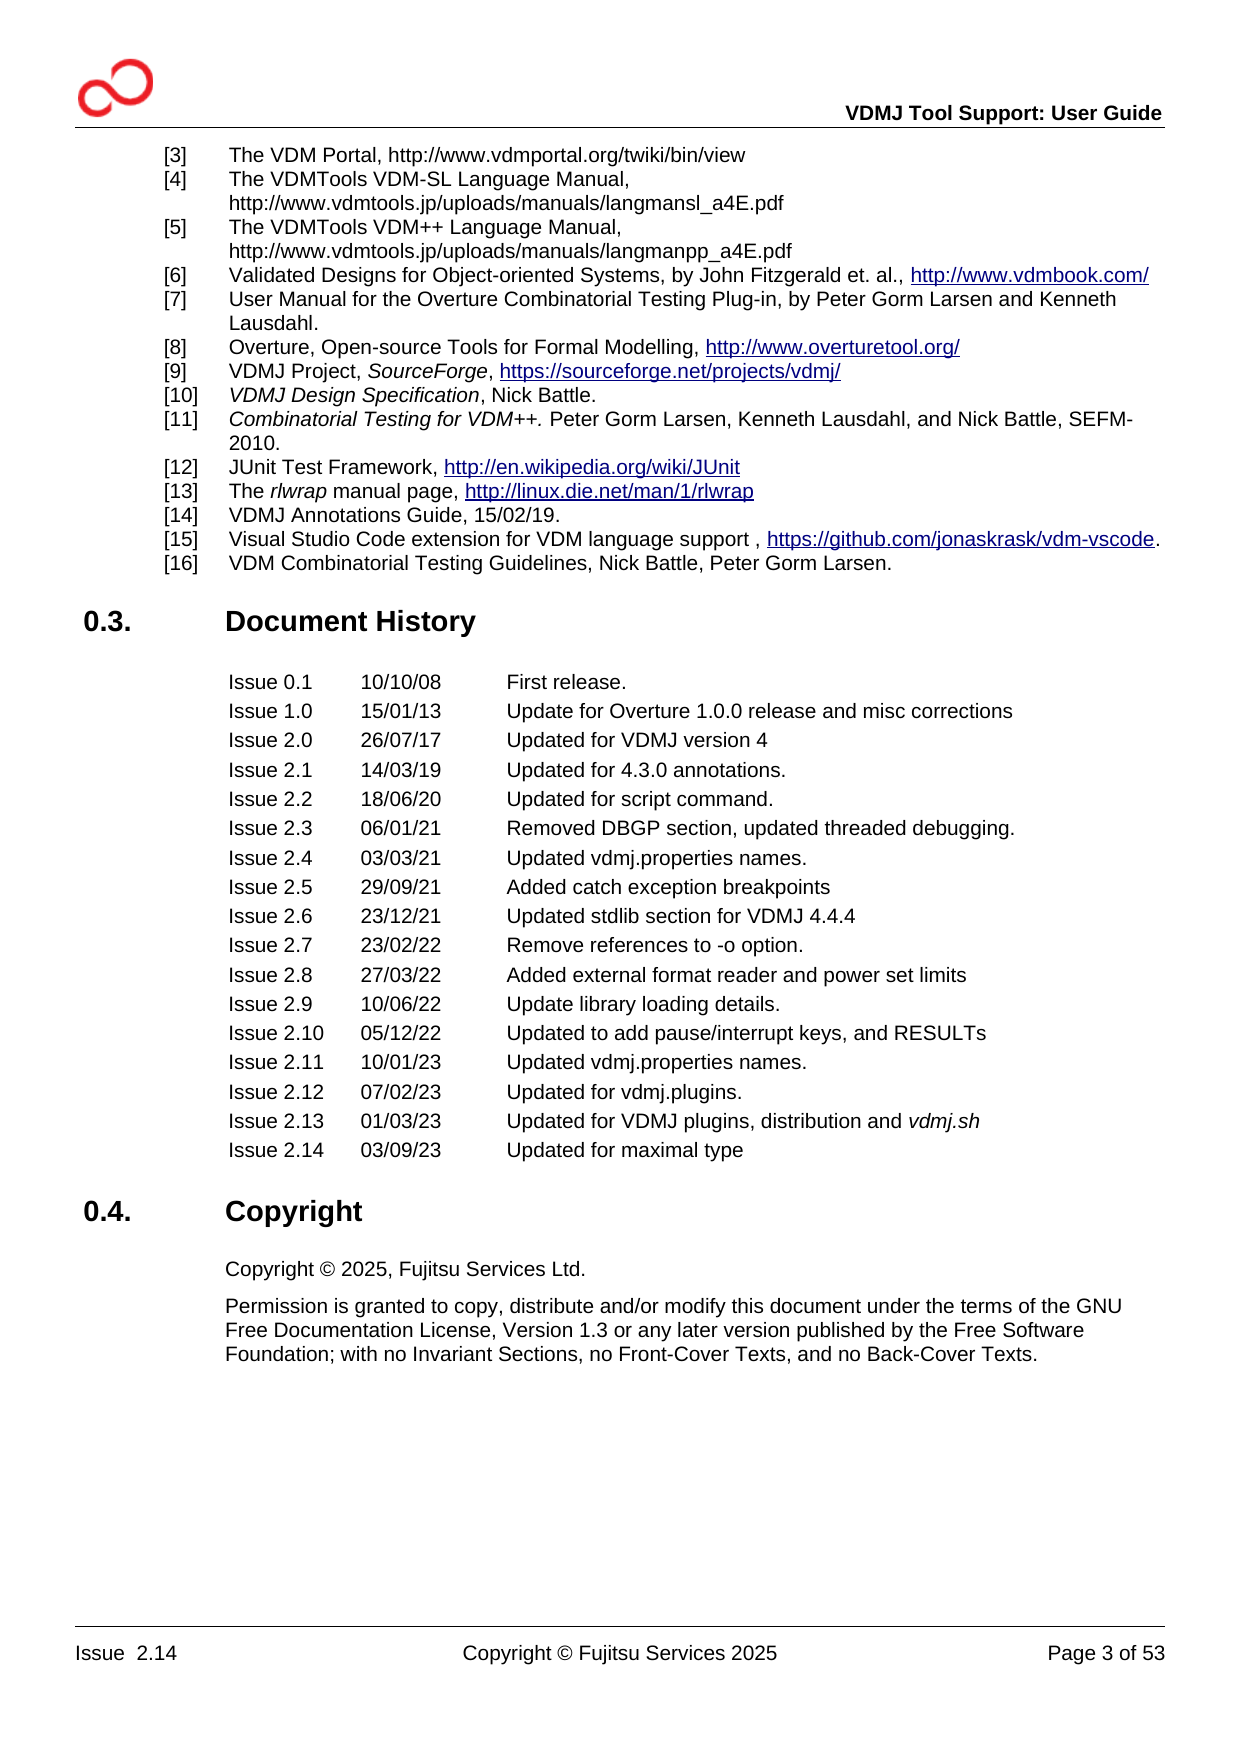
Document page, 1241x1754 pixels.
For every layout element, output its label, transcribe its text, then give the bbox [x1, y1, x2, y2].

list Combinatorial Testing for VDM++. Peter Gorm Larsen, Kenneth Lausdahl, and Nick Battle, SEFM-2010. [163, 407, 1165, 455]
table_cell Added external format reader and power set limits [504, 960, 1050, 989]
table_header First release. [504, 668, 1050, 697]
table_cell 26/07/17 [358, 726, 503, 755]
table_cell Updated vdmj.properties names. [504, 843, 1050, 872]
table_cell Issue 2.2 [225, 785, 357, 814]
table_cell Issue 2.12 [225, 1077, 357, 1106]
table_cell 05/12/22 [358, 1019, 503, 1048]
table_cell Issue 2.7 [225, 931, 357, 960]
table_cell Issue 2.1 [225, 755, 357, 784]
list VDMJ Project, SourceForge, https://sourceforge.net/projects/vdmj/ [163, 359, 1165, 383]
list Overture, Open-source Tools for Formal Modelling, http://www.overturetool.org/ [163, 335, 1165, 359]
table_cell Issue 2.8 [225, 960, 357, 989]
table_cell 15/01/13 [358, 697, 503, 726]
table_cell Issue 2.3 [225, 814, 357, 843]
table_cell 06/01/21 [358, 814, 503, 843]
list The VDMTools VDM-SL Language Manual, http://www.vdmtools.jp/uploads/manuals/langmansl_a4E.pdf [163, 167, 1165, 215]
table_cell 29/09/21 [358, 872, 503, 902]
table_cell Issue 2.10 [225, 1019, 357, 1048]
list User Manual for the Overture Combinatorial Testing Plug-in, by Peter Gorm Larsen and Kenneth Lausdahl. [163, 287, 1165, 335]
table_cell 07/02/23 [358, 1077, 503, 1106]
table_cell Issue 2.9 [225, 989, 357, 1019]
table_cell Updated for VDMJ version 4 [504, 726, 1050, 755]
table_cell Updated for 4.3.0 annotations. [504, 755, 1050, 784]
table_cell Issue 2.0 [225, 726, 357, 755]
list The VDMTools VDM++ Language Manual, http://www.vdmtools.jp/uploads/manuals/langmanpp_a4E.pdf [163, 215, 1165, 263]
table_cell Update library loading details. [504, 989, 1050, 1019]
list VDMJ Annotations Guide, 15/02/19. [163, 503, 1165, 527]
table_cell Updated for script command. [504, 785, 1050, 814]
text Permission is granted to copy, distribute and/or modify this document under the terms of the GNU Free Documentation License, Version 1.3 or any later version published by the Free Software Foundation; with no Invariant Sections, no Front-Cover Texts, and no Back-Cover Texts. [225, 1294, 1165, 1366]
list Validated Designs for Object-oriented Systems, by John Fitzgerald et. al., http://www.vdmbook.com/ [163, 263, 1165, 287]
table_cell Removed DBGP section, updated threaded debugging. [504, 814, 1050, 843]
table_cell Updated for vdmj.plugins. [504, 1077, 1050, 1106]
list Visual Studio Code extension for VDM language support , https://github.com/jonaskrask/vdm-vscode. [163, 527, 1165, 551]
list VDM Combinatorial Testing Guidelines, Nick Battle, Peter Gorm Larsen. [163, 551, 1165, 575]
table_cell Issue 2.6 [225, 902, 357, 931]
table_cell 01/03/23 [358, 1106, 503, 1136]
table_cell Issue 2.4 [225, 843, 357, 872]
table_cell 03/03/21 [358, 843, 503, 872]
list VDMJ Design Specification, Nick Battle. [163, 383, 1165, 407]
picture [78, 52, 153, 127]
table_cell Issue 2.14 [225, 1136, 357, 1165]
table_cell Issue 2.11 [225, 1048, 357, 1077]
text Copyright © 2025, Fujitsu Services Ltd. [225, 1258, 1165, 1282]
table_header Issue 0.1 [225, 668, 357, 697]
table_cell 10/06/22 [358, 989, 503, 1019]
table_cell Updated for VDMJ plugins, distribution and vdmj.sh [504, 1106, 1050, 1136]
list The rlwrap manual page, http://linux.die.net/man/1/rlwrap [163, 479, 1165, 503]
table_cell Issue 2.13 [225, 1106, 357, 1136]
table_cell 23/02/22 [358, 931, 503, 960]
table_cell 18/06/20 [358, 785, 503, 814]
table_cell Update for Overture 1.0.0 release and misc corrections [504, 697, 1050, 726]
table_cell Updated for maximal type [504, 1136, 1050, 1165]
table_cell Remove references to -o option. [504, 931, 1050, 960]
list JUnit Test Framework, http://en.wikipedia.org/wiki/JUnit [163, 455, 1165, 479]
subtitle Document History [75, 605, 1165, 637]
table_cell 10/01/23 [358, 1048, 503, 1077]
table_header 10/10/08 [358, 668, 503, 697]
list The VDM Portal, http://www.vdmportal.org/twiki/bin/view [163, 143, 1165, 167]
table_cell Updated to add pause/interrupt keys, and RESULTs [504, 1019, 1050, 1048]
table_cell 03/09/23 [358, 1136, 503, 1165]
table_cell 14/03/19 [358, 755, 503, 784]
table_cell 27/03/22 [358, 960, 503, 989]
table_cell 23/12/21 [358, 902, 503, 931]
subtitle Copyright [75, 1195, 1165, 1228]
table_cell Updated stdlib section for VDMJ 4.4.4 [504, 902, 1050, 931]
table_cell Issue 1.0 [225, 697, 357, 726]
table_cell Added catch exception breakpoints [504, 872, 1050, 902]
table_cell Issue 2.5 [225, 872, 357, 902]
table_cell Updated vdmj.properties names. [504, 1048, 1050, 1077]
